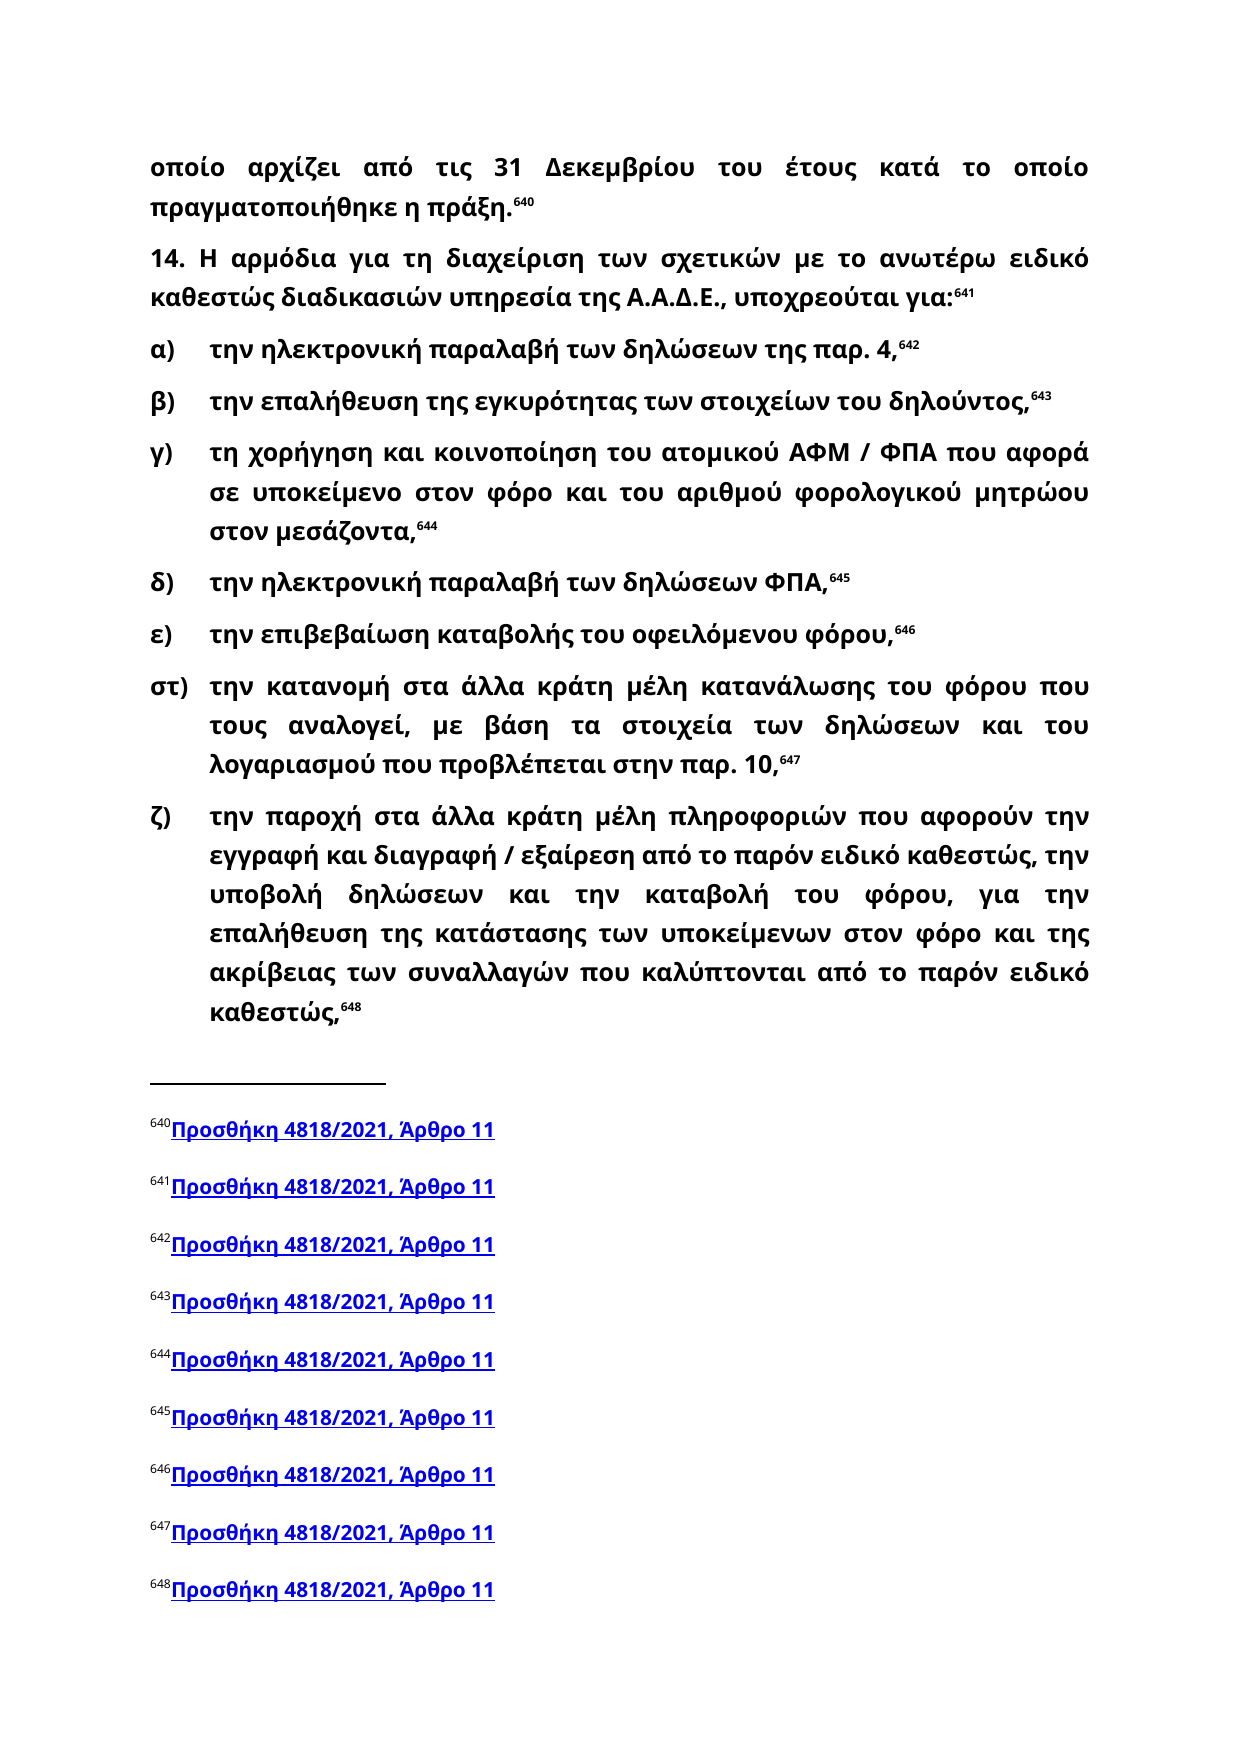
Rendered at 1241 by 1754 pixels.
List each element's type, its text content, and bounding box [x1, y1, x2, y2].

list ζ) την παροχή στα άλλα κράτη μέλη πληροφοριών που αφορούν την εγγραφή και διαγραφή / εξαίρεση από το παρόν ειδικό καθεστώς, την υποβολή δηλώσεων και την καταβολή του φόρου, για την επαλήθευση της κατάστασης των υποκείμενων στον φόρο και της ακρίβειας των συναλλαγών που καλύπτονται από το παρόν ειδικό καθεστώς, [150, 798, 1090, 1028]
text Προσθήκη 4818/2021, Άρθρο 11 [150, 1172, 1090, 1201]
text Προσθήκη 4818/2021, Άρθρο 11 [150, 1115, 1090, 1143]
text Προσθήκη 4818/2021, Άρθρο 11 [150, 1460, 1090, 1489]
list β) την επαλήθευση της εγκυρότητας των στοιχείων του δηλούντος, [150, 383, 1090, 417]
text Προσθήκη 4818/2021, Άρθρο 11 [150, 1287, 1090, 1316]
text οποίο αρχίζει από τις 31 Δεκεμβρίου του έτους κατά το οποίο πραγματοποιήθηκε η πράξη. [150, 150, 1090, 223]
text Προσθήκη 4818/2021, Άρθρο 11 [150, 1345, 1090, 1373]
list ε) την επιβεβαίωση καταβολής του οφειλόμενου φόρου, [150, 617, 1090, 651]
list α) την ηλεκτρονική παραλαβή των δηλώσεων της παρ. 4, [150, 332, 1090, 366]
list δ) την ηλεκτρονική παραλαβή των δηλώσεων ΦΠΑ, [150, 565, 1090, 599]
list γ) τη χορήγηση και κοινοποίηση του ατομικού ΑΦΜ / ΦΠΑ που αφορά σε υποκείμενο στον φόρο και του αριθμού φορολογικού μητρώου στον μεσάζοντα, [150, 435, 1090, 547]
text Προσθήκη 4818/2021, Άρθρο 11 [150, 1403, 1090, 1431]
text Προσθήκη 4818/2021, Άρθρο 11 [150, 1518, 1090, 1546]
text 14. Η αρμόδια για τη διαχείριση των σχετικών με το ανωτέρω ειδικό καθεστώς διαδικασιών υπηρεσία της Α.Α.Δ.Ε., υποχρεούται για: [150, 241, 1090, 314]
text Προσθήκη 4818/2021, Άρθρο 11 [150, 1230, 1090, 1258]
text Προσθήκη 4818/2021, Άρθρο 11 [150, 1576, 1090, 1604]
list στ) την κατανομή στα άλλα κράτη μέλη κατανάλωσης του φόρου που τους αναλογεί, με βάση τα στοιχεία των δηλώσεων και του λογαριασμού που προβλέπεται στην παρ. 10, [150, 668, 1090, 781]
